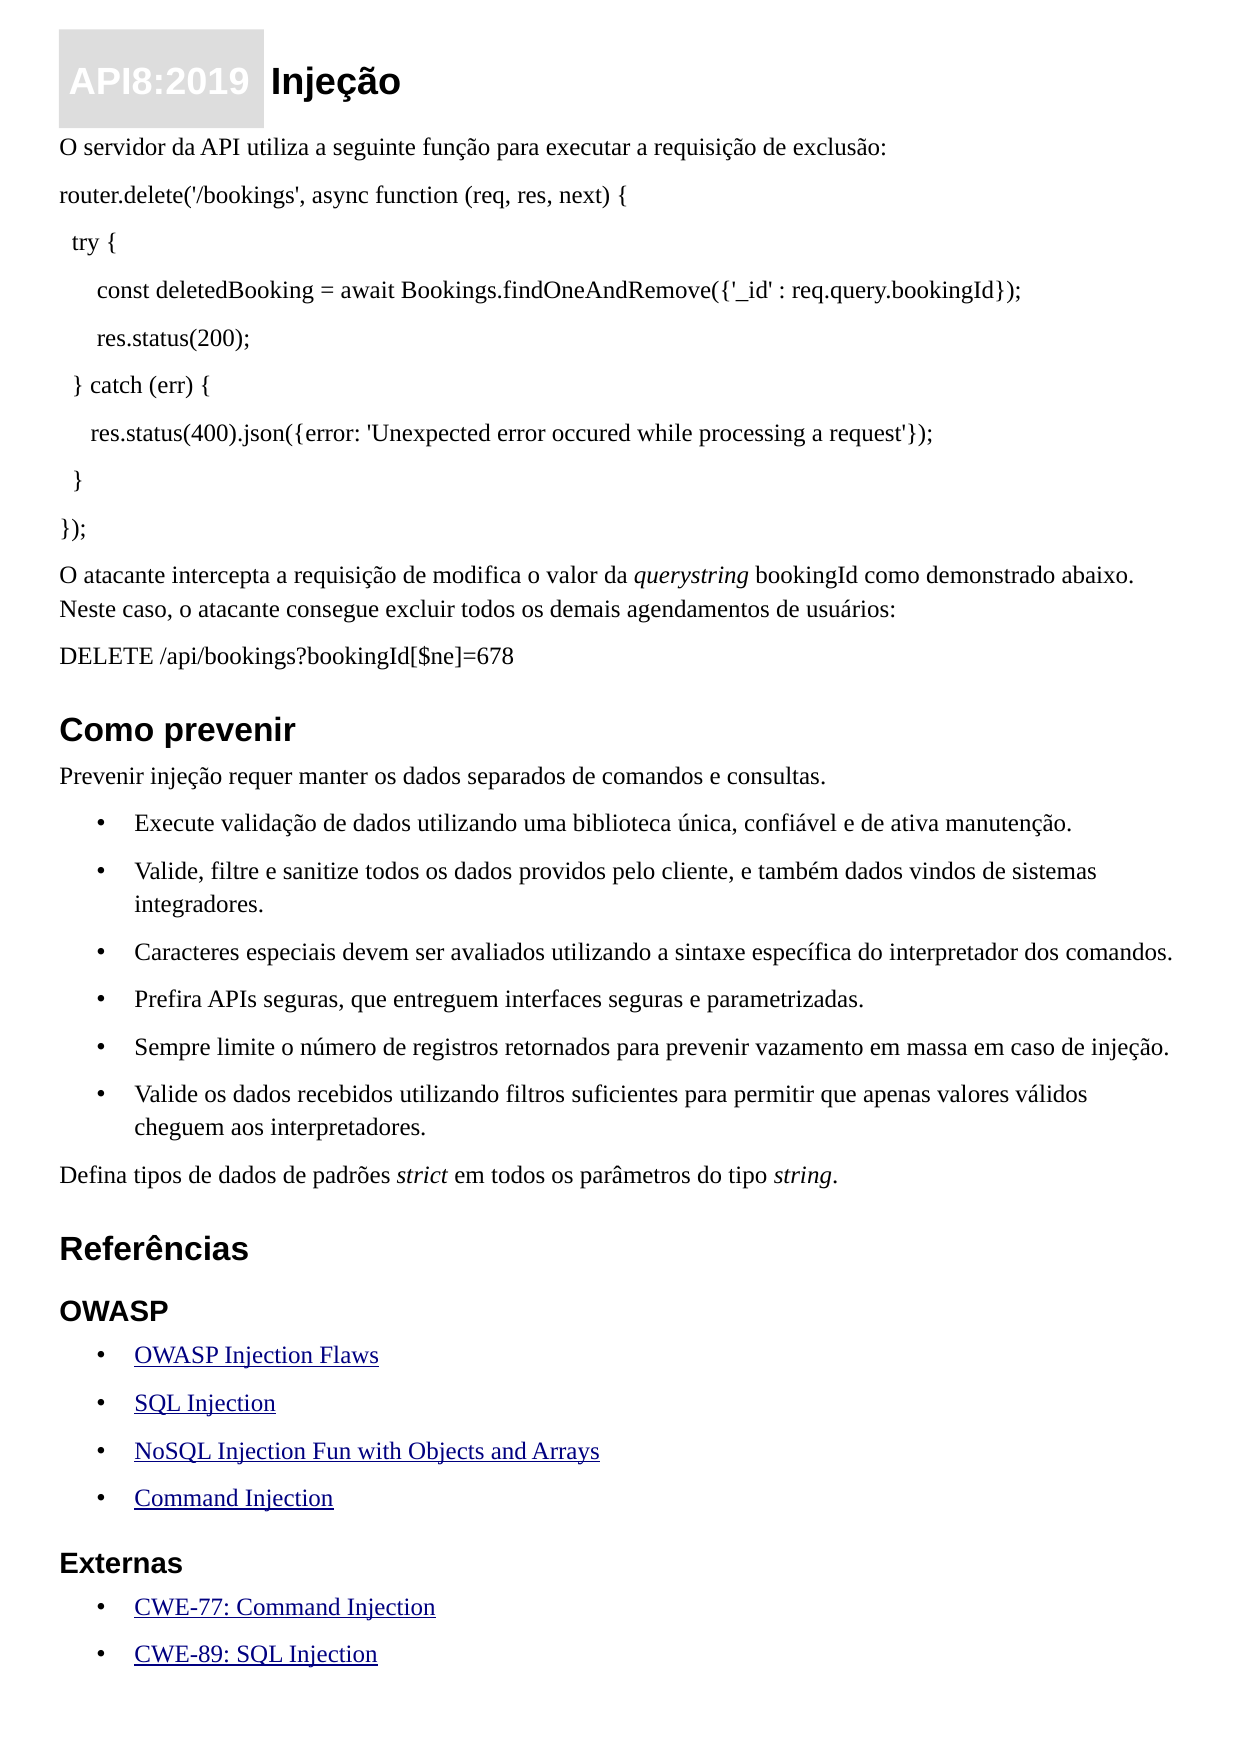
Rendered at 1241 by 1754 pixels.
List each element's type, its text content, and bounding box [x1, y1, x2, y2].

text } catch (err) { [59, 370, 1181, 399]
subtitle Como prevenir [59, 710, 1181, 748]
list Valide, filtre e sanitize todos os dados providos pelo cliente, e também dados vindos de sistemas integradores. [97, 856, 1181, 918]
list Command Injection [97, 1483, 1181, 1512]
text res.status(400).json({error: 'Unexpected error occured while processing a request'}); [59, 418, 1181, 447]
list Caracteres especiais devem ser avaliados utilizando a sintaxe específica do interpretador dos comandos. [97, 937, 1181, 965]
text Prevenir injeção requer manter os dados separados de comandos e consultas. [59, 761, 1181, 789]
list NoSQL Injection Fun with Objects and Arrays [97, 1436, 1181, 1464]
text O servidor da API utiliza a seguinte função para executar a requisição de exclusão: [59, 132, 1181, 161]
list Prefira APIs seguras, que entreguem interfaces seguras e parametrizadas. [97, 984, 1181, 1013]
list CWE-77: Command Injection [97, 1592, 1181, 1621]
subtitle Referências [59, 1228, 1181, 1267]
text DELETE /api/bookings?bookingId[$ne]=678 [59, 641, 1181, 670]
text const deletedBooking = await Bookings.findOneAndRemove({'_id' : req.query.bookingId}); [59, 275, 1181, 304]
text router.delete('/bookings', async function (req, res, next) { [59, 180, 1181, 208]
text O atacante intercepta a requisição de modifica o valor da querystring bookingId como demonstrado abaixo. Neste caso, o atacante consegue excluir todos os demais agendamentos de usuários: [59, 561, 1181, 622]
text try { [59, 227, 1181, 256]
text res.status(200); [59, 323, 1181, 351]
text }); [59, 513, 1181, 542]
subtitle OWASP [59, 1294, 1181, 1328]
subtitle Externas [59, 1546, 1181, 1579]
list Execute validação de dados utilizando uma biblioteca única, confiável e de ativa manutenção. [97, 808, 1181, 837]
text } [59, 465, 1181, 494]
text Defina tipos de dados de padrões strict em todos os parâmetros do tipo string. [59, 1160, 1181, 1189]
list Sempre limite o número de registros retornados para prevenir vazamento em massa em caso de injeção. [97, 1032, 1181, 1061]
list OWASP Injection Flaws [97, 1341, 1181, 1369]
list SQL Injection [97, 1388, 1181, 1417]
list CWE-89: SQL Injection [97, 1639, 1181, 1668]
list Valide os dados recebidos utilizando filtros suficientes para permitir que apenas valores válidos cheguem aos interpretadores. [97, 1079, 1181, 1141]
